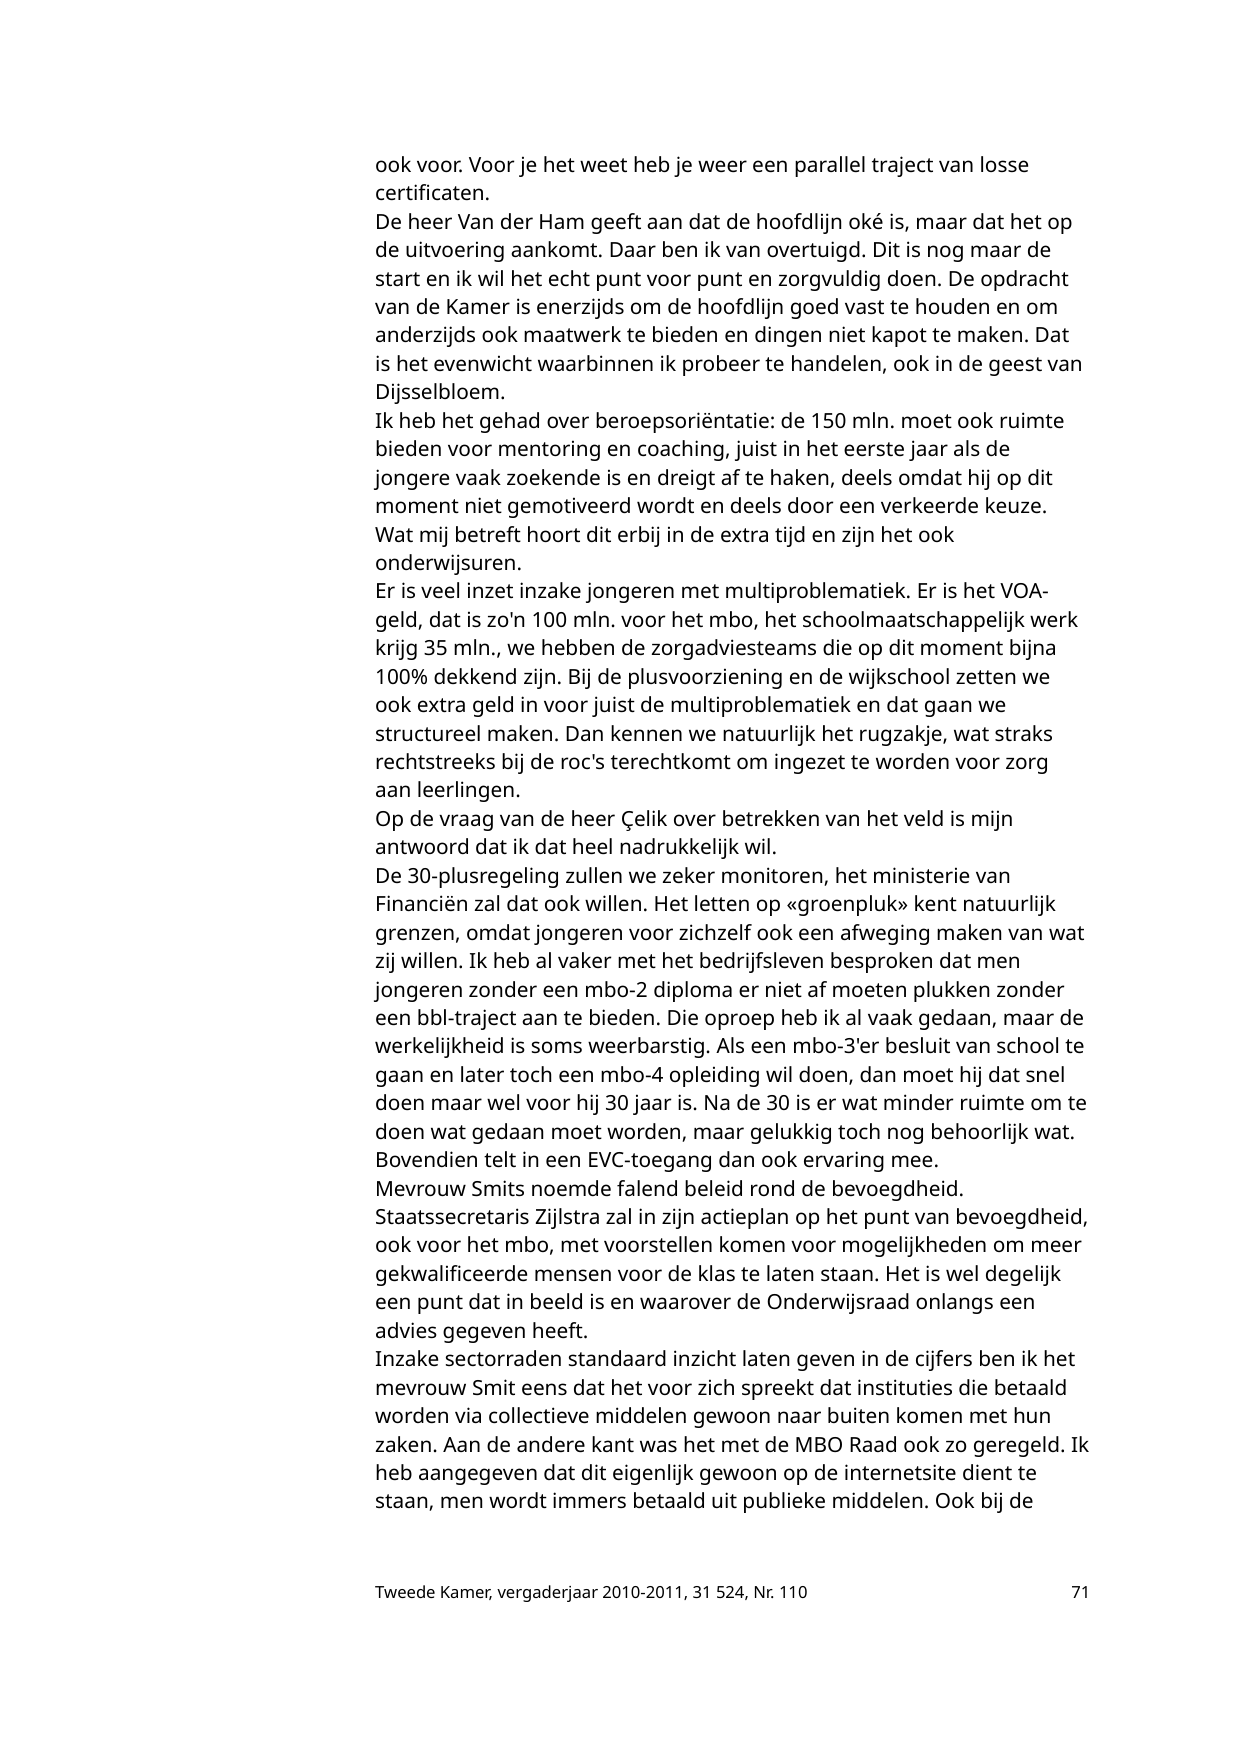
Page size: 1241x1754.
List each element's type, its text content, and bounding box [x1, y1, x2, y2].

text De heer Van der Ham geeft aan dat de hoofdlijn oké is, maar dat het op de uitvoering aankomt. Daar ben ik van overtuigd. Dit is nog maar de start en ik wil het echt punt voor punt en zorgvuldig doen. De opdracht van de Kamer is enerzijds om de hoofdlijn goed vast te houden en om anderzijds ook maatwerk te bieden en dingen niet kapot te maken. Dat is het evenwicht waarbinnen ik probeer te handelen, ook in de geest van Dijsselbloem. [375, 207, 1090, 406]
text Inzake sectorraden standaard inzicht laten geven in de cijfers ben ik het mevrouw Smit eens dat het voor zich spreekt dat instituties die betaald worden via collectieve middelen gewoon naar buiten komen met hun zaken. Aan de andere kant was het met de MBO Raad ook zo geregeld. Ik heb aangegeven dat dit eigenlijk gewoon op de internetsite dient te staan, men wordt immers betaald uit publieke middelen. Ook bij de [375, 1344, 1090, 1515]
text Er is veel inzet inzake jongeren met multiproblematiek. Er is het VOA-geld, dat is zo'n 100 mln. voor het mbo, het schoolmaatschappelijk werk krijg 35 mln., we hebben de zorgadviesteams die op dit moment bijna 100% dekkend zijn. Bij de plusvoorziening en de wijkschool zetten we ook extra geld in voor juist de multiproblematiek en dat gaan we structureel maken. Dan kennen we natuurlijk het rugzakje, wat straks rechtstreeks bij de roc's terechtkomt om ingezet te worden voor zorg aan leerlingen. [375, 577, 1090, 804]
text Mevrouw Smits noemde falend beleid rond de bevoegdheid. Staatssecretaris Zijlstra zal in zijn actieplan op het punt van bevoegdheid, ook voor het mbo, met voorstellen komen voor mogelijkheden om meer gekwalificeerde mensen voor de klas te laten staan. Het is wel degelijk een punt dat in beeld is en waarover de Onderwijsraad onlangs een advies gegeven heeft. [375, 1174, 1090, 1344]
text Ik heb het gehad over beroepsoriëntatie: de 150 mln. moet ook ruimte bieden voor mentoring en coaching, juist in het eerste jaar als de jongere vaak zoekende is en dreigt af te haken, deels omdat hij op dit moment niet gemotiveerd wordt en deels door een verkeerde keuze. Wat mij betreft hoort dit erbij in de extra tijd en zijn het ook onderwijsuren. [375, 406, 1090, 577]
text ook voor. Voor je het weet heb je weer een parallel traject van losse certificaten. [375, 150, 1090, 207]
text De 30-plusregeling zullen we zeker monitoren, het ministerie van Financiën zal dat ook willen. Het letten op «groenpluk» kent natuurlijk grenzen, omdat jongeren voor zichzelf ook een afweging maken van wat zij willen. Ik heb al vaker met het bedrijfsleven besproken dat men jongeren zonder een mbo-2 diploma er niet af moeten plukken zonder een bbl-traject aan te bieden. Die oproep heb ik al vaak gedaan, maar de werkelijkheid is soms weerbarstig. Als een mbo-3'er besluit van school te gaan en later toch een mbo-4 opleiding wil doen, dan moet hij dat snel doen maar wel voor hij 30 jaar is. Na de 30 is er wat minder ruimte om te doen wat gedaan moet worden, maar gelukkig toch nog behoorlijk wat. Bovendien telt in een EVC-toegang dan ook ervaring mee. [375, 861, 1090, 1174]
text Op de vraag van de heer Çelik over betrekken van het veld is mijn antwoord dat ik dat heel nadrukkelijk wil. [375, 804, 1090, 861]
